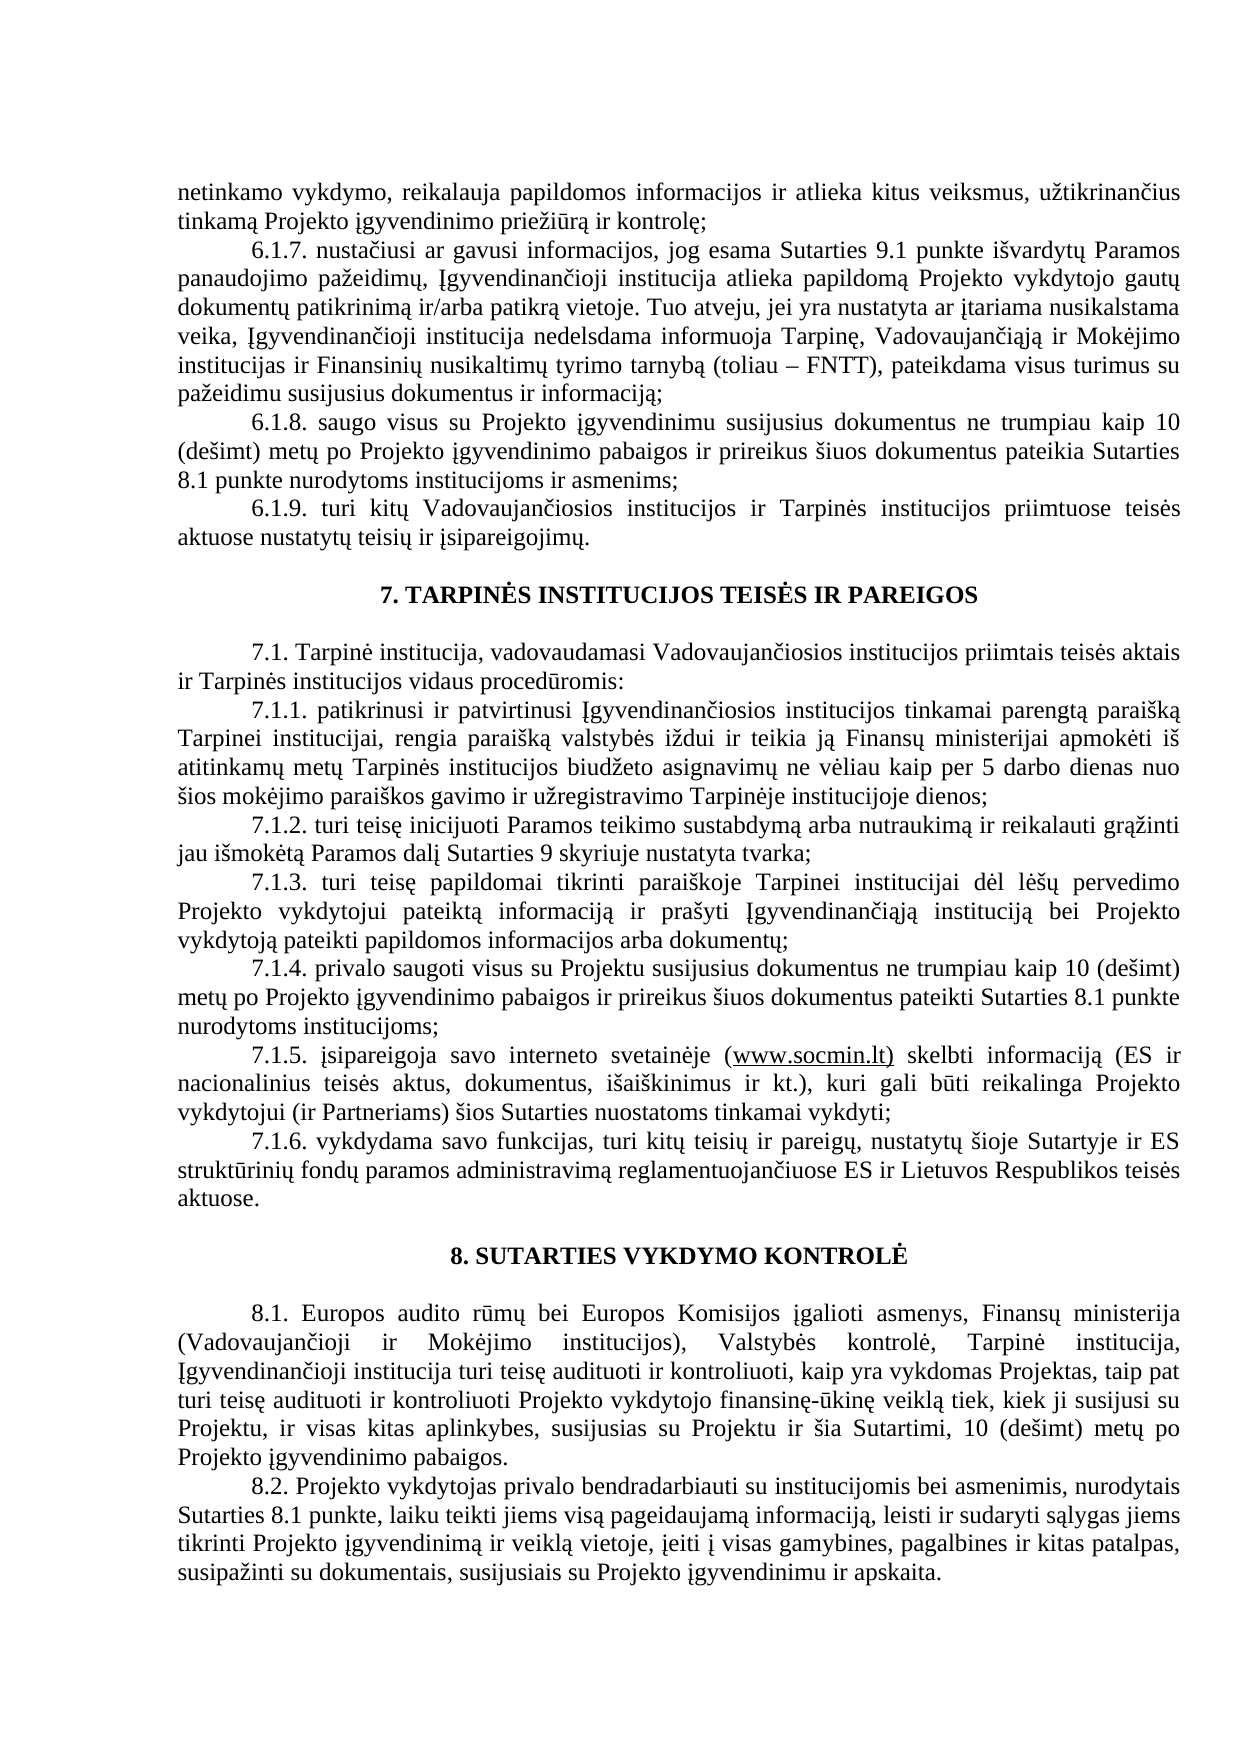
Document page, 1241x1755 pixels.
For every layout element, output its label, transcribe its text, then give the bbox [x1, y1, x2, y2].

text 7.1.3. turi teisę papildomai tikrinti paraiškoje Tarpinei institucijai dėl lėšų pervedimo Projekto vykdytojui pateiktą informaciją ir prašyti Įgyvendinančiąją instituciją bei Projekto vykdytoją pateikti papildomos informacijos arba dokumentų; [177, 867, 1181, 953]
text 7.1. Tarpinė institucija, vadovaudamasi Vadovaujančiosios institucijos priimtais teisės aktais ir Tarpinės institucijos vidaus procedūromis: [177, 637, 1181, 695]
text 7.1.5. įsipareigoja savo interneto svetainėje (www.socmin.lt) skelbti informaciją (ES ir nacionalinius teisės aktus, dokumentus, išaiškinimus ir kt.), kuri gali būti reikalinga Projekto vykdytojui (ir Partneriams) šios Sutarties nuostatoms tinkamai vykdyti; [177, 1040, 1181, 1126]
text 6.1.8. saugo visus su Projekto įgyvendinimu susijusius dokumentus ne trumpiau kaip 10 (dešimt) metų po Projekto įgyvendinimo pabaigos ir prireikus šiuos dokumentus pateikia Sutarties 8.1 punkte nurodytoms institucijoms ir asmenims; [177, 407, 1181, 493]
text 7.1.2. turi teisę inicijuoti Paramos teikimo sustabdymą arba nutraukimą ir reikalauti grąžinti jau išmokėtą Paramos dalį Sutarties 9 skyriuje nustatyta tvarka; [177, 810, 1181, 867]
text 7.1.6. vykdydama savo funkcijas, turi kitų teisių ir pareigų, nustatytų šioje Sutartyje ir ES struktūrinių fondų paramos administravimą reglamentuojančiuose ES ir Lietuvos Respublikos teisės aktuose. [177, 1126, 1181, 1212]
text 8.2. Projekto vykdytojas privalo bendradarbiauti su institucijomis bei asmenimis, nurodytais Sutarties 8.1 punkte, laiku teikti jiems visą pageidaujamą informaciją, leisti ir sudaryti sąlygas jiems tikrinti Projekto įgyvendinimą ir veiklą vietoje, įeiti į visas gamybines, pagalbines ir kitas patalpas, susipažinti su dokumentais, susijusiais su Projekto įgyvendinimu ir apskaita. [177, 1471, 1181, 1586]
text 6.1.7. nustačiusi ar gavusi informacijos, jog esama Sutarties 9.1 punkte išvardytų Paramos panaudojimo pažeidimų, Įgyvendinančioji institucija atlieka papildomą Projekto vykdytojo gautų dokumentų patikrinimą ir/arba patikrą vietoje. Tuo atveju, jei yra nustatyta ar įtariama nusikalstama veika, Įgyvendinančioji institucija nedelsdama informuoja Tarpinę, Vadovaujančiąją ir Mokėjimo institucijas ir Finansinių nusikaltimų tyrimo tarnybą (toliau – FNTT), pateikdama visus turimus su pažeidimu susijusius dokumentus ir informaciją; [177, 235, 1181, 407]
text 7.1.1. patikrinusi ir patvirtinusi Įgyvendinančiosios institucijos tinkamai parengtą paraišką Tarpinei institucijai, rengia paraišką valstybės iždui ir teikia ją Finansų ministerijai apmokėti iš atitinkamų metų Tarpinės institucijos biudžeto asignavimų ne vėliau kaip per 5 darbo dienas nuo šios mokėjimo paraiškos gavimo ir užregistravimo Tarpinėje institucijoje dienos; [177, 695, 1181, 810]
text 7. TARPINĖS INSTITUCIJOS TEISĖS IR PAREIGOS [177, 580, 1181, 608]
text 8. SUTARTIES VYKDYMO KONTROLĖ [177, 1241, 1181, 1270]
text 6.1.9. turi kitų Vadovaujančiosios institucijos ir Tarpinės institucijos priimtuose teisės aktuose nustatytų teisių ir įsipareigojimų. [177, 493, 1181, 551]
text 7.1.4. privalo saugoti visus su Projektu susijusius dokumentus ne trumpiau kaip 10 (dešimt) metų po Projekto įgyvendinimo pabaigos ir prireikus šiuos dokumentus pateikti Sutarties 8.1 punkte nurodytoms institucijoms; [177, 953, 1181, 1040]
text 8.1. Europos audito rūmų bei Europos Komisijos įgalioti asmenys, Finansų ministerija (Vadovaujančioji ir Mokėjimo institucijos), Valstybės kontrolė, Tarpinė institucija, Įgyvendinančioji institucija turi teisę audituoti ir kontroliuoti, kaip yra vykdomas Projektas, taip pat turi teisę audituoti ir kontroliuoti Projekto vykdytojo finansinę-ūkinę veiklą tiek, kiek ji susijusi su Projektu, ir visas kitas aplinkybes, susijusias su Projektu ir šia Sutartimi, 10 (dešimt) metų po Projekto įgyvendinimo pabaigos. [177, 1298, 1181, 1471]
text netinkamo vykdymo, reikalauja papildomos informacijos ir atlieka kitus veiksmus, užtikrinančius tinkamą Projekto įgyvendinimo priežiūrą ir kontrolę; [177, 177, 1181, 235]
